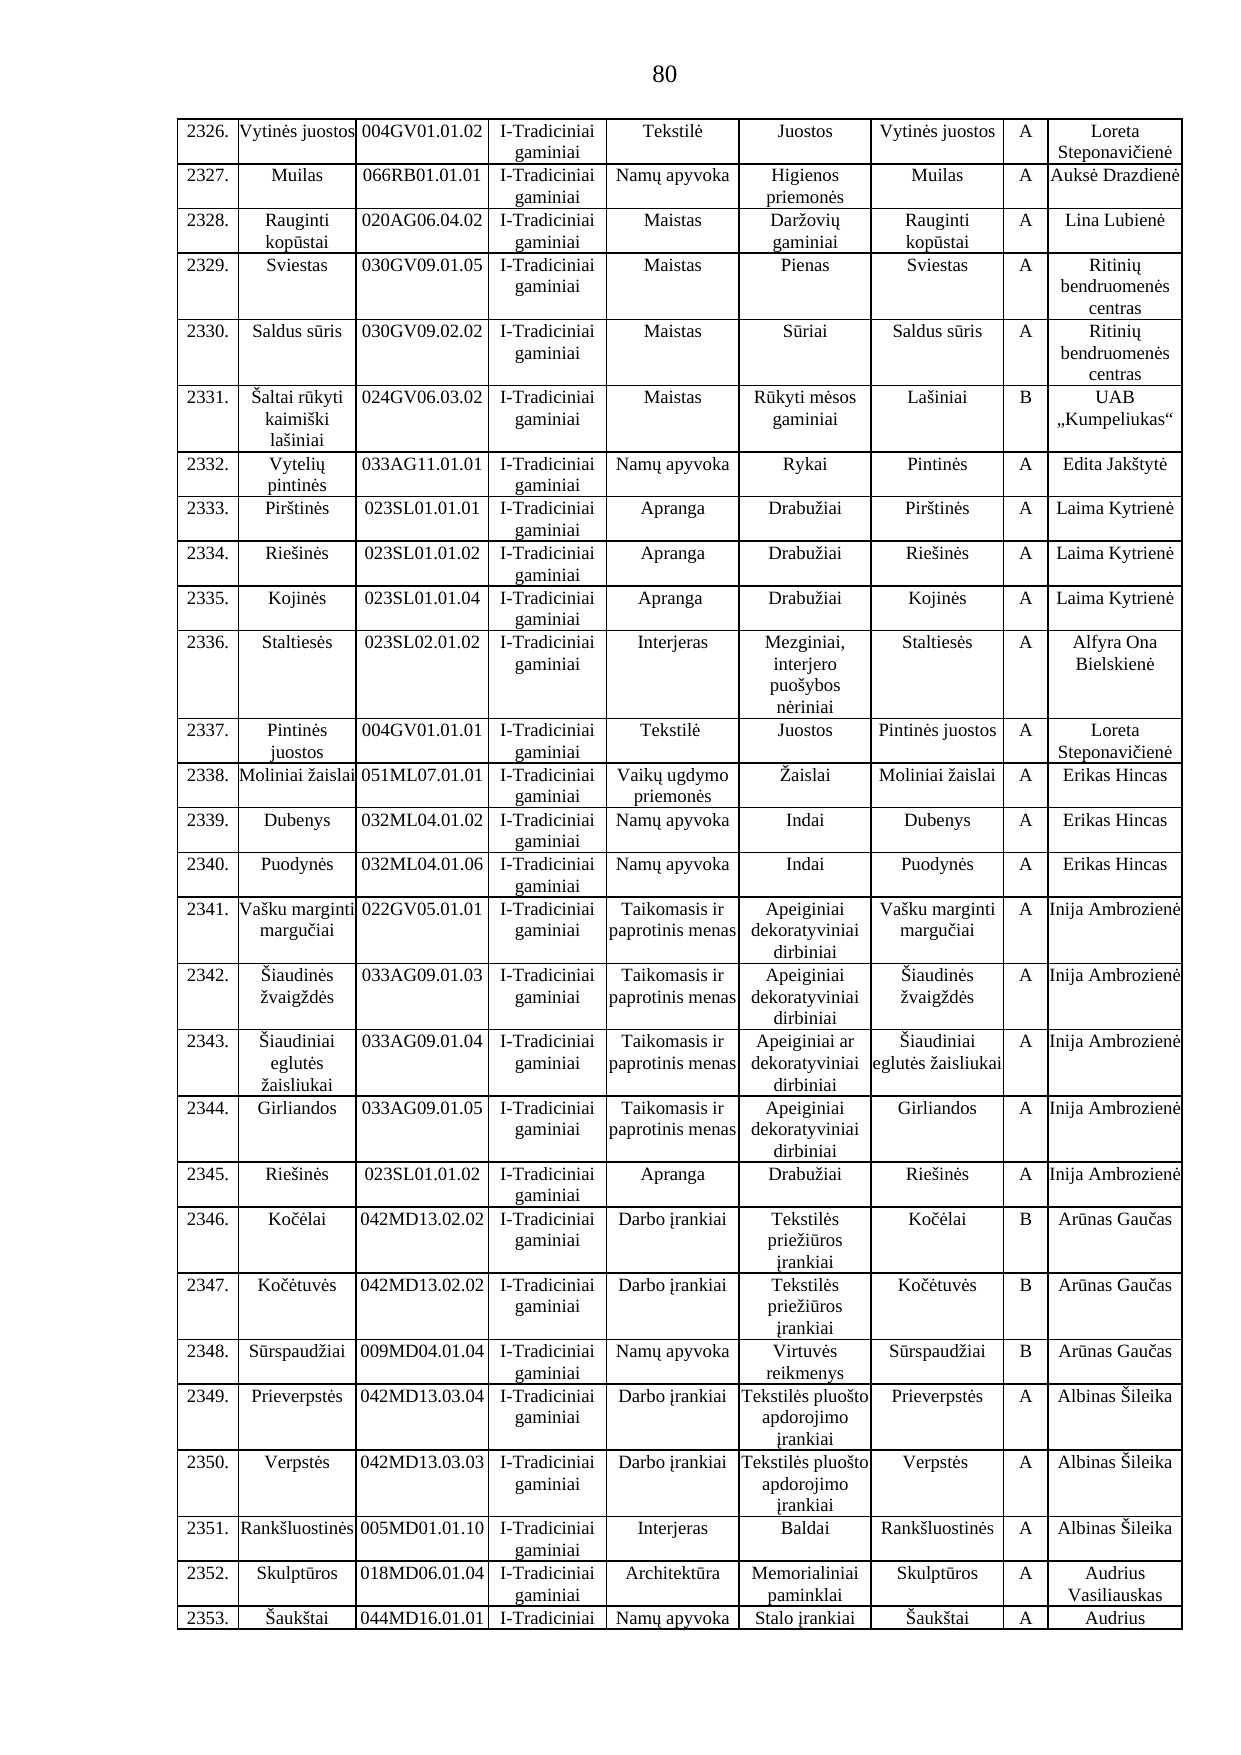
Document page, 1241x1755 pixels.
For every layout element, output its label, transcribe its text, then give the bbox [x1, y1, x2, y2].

table_cell Architektūra [607, 1562, 738, 1605]
table_cell I-Tradiciniai gaminiai [489, 1385, 606, 1449]
table_cell Kojinės [239, 587, 355, 630]
table_cell 2347. [178, 1274, 238, 1338]
table_cell B [1004, 386, 1047, 451]
table_cell 020AG06.04.02 [357, 209, 488, 252]
table_cell Verpstės [239, 1451, 355, 1516]
table_cell Šiaudinės žvaigždės [872, 964, 1003, 1029]
table_cell A [1004, 254, 1047, 318]
table_cell Indai [740, 853, 870, 896]
table_cell 2338. [178, 764, 238, 807]
table_cell I-Tradiciniai gaminiai [489, 853, 606, 896]
table_cell Ritinių bendruomenės centras [1049, 320, 1181, 385]
table_cell Pienas [740, 254, 870, 318]
table_cell 2340. [178, 853, 238, 896]
table_cell 2345. [178, 1163, 238, 1206]
table_cell I-Tradiciniai gaminiai [489, 1517, 606, 1560]
table_cell I-Tradiciniai gaminiai [489, 320, 606, 385]
table_cell 030GV09.01.05 [357, 254, 488, 318]
table_cell I-Tradiciniai gaminiai [489, 808, 606, 852]
table_cell A [1004, 497, 1047, 540]
table_cell I-Tradiciniai gaminiai [489, 453, 606, 496]
table_cell A [1004, 1517, 1047, 1560]
table_cell A [1004, 1030, 1047, 1095]
table_cell Maistas [607, 320, 738, 385]
table_cell 2351. [178, 1517, 238, 1560]
table_cell Audrius Vasiliauskas [1049, 1562, 1181, 1605]
table_cell Erikas Hincas [1049, 853, 1181, 896]
table_cell 2329. [178, 254, 238, 318]
table_cell Šiaudiniai eglutės žaisliukai [872, 1030, 1003, 1095]
table_cell Darbo įrankiai [607, 1385, 738, 1449]
table_cell Indai [740, 808, 870, 852]
table_cell Saldus sūris [239, 320, 355, 385]
table_cell 022GV05.01.01 [357, 898, 488, 962]
table_cell Taikomasis ir paprotinis menas [607, 1030, 738, 1095]
table_cell Laima Kytrienė [1049, 542, 1181, 585]
table_cell I-Tradiciniai gaminiai [489, 1340, 606, 1383]
table_cell Šiaudiniai eglutės žaisliukai [239, 1030, 355, 1095]
table_cell 023SL02.01.02 [357, 631, 488, 717]
table_cell Moliniai žaislai [872, 764, 1003, 807]
table_cell Inija Ambrozienė [1049, 1030, 1181, 1095]
table_cell Moliniai žaislai [239, 764, 355, 807]
table_cell Apranga [607, 497, 738, 540]
table_cell I-Tradiciniai gaminiai [489, 386, 606, 451]
table_cell Pintinės [872, 453, 1003, 496]
table_cell Drabužiai [740, 542, 870, 585]
table_cell Laima Kytrienė [1049, 587, 1181, 630]
table_cell 023SL01.01.04 [357, 587, 488, 630]
table_cell Apeiginiai dekoratyviniai dirbiniai [740, 964, 870, 1029]
table_cell Kojinės [872, 587, 1003, 630]
table_cell Apranga [607, 542, 738, 585]
table_cell A [1004, 719, 1047, 762]
table_cell Dubenys [239, 808, 355, 852]
table_cell 2344. [178, 1097, 238, 1161]
table_cell A [1004, 1451, 1047, 1516]
table_cell 2336. [178, 631, 238, 717]
table_cell Arūnas Gaučas [1049, 1274, 1181, 1338]
table_cell Tekstilė [607, 719, 738, 762]
table_cell Rykai [740, 453, 870, 496]
table_cell Erikas Hincas [1049, 808, 1181, 852]
table_cell Šaukštai [239, 1607, 355, 1628]
table_cell A [1004, 209, 1047, 252]
table_cell B [1004, 1208, 1047, 1272]
table_cell Pirštinės [239, 497, 355, 540]
table_cell Ritinių bendruomenės centras [1049, 254, 1181, 318]
table_cell Girliandos [239, 1097, 355, 1161]
table_cell Staltiesės [872, 631, 1003, 717]
table_cell Tekstilės pluošto apdorojimo įrankiai [740, 1385, 870, 1449]
table_cell I-Tradiciniai gaminiai [489, 898, 606, 962]
table_cell 024GV06.03.02 [357, 386, 488, 451]
table_cell 2353. [178, 1607, 238, 1628]
table_cell Virtuvės reikmenys [740, 1340, 870, 1383]
table_cell 2348. [178, 1340, 238, 1383]
table_cell Darbo įrankiai [607, 1451, 738, 1516]
table_cell A [1004, 542, 1047, 585]
table_cell I-Tradiciniai gaminiai [489, 497, 606, 540]
table_cell I-Tradiciniai gaminiai [489, 587, 606, 630]
table_cell Muilas [872, 165, 1003, 207]
table_cell Prieverpstės [239, 1385, 355, 1449]
table_cell Interjeras [607, 631, 738, 717]
table_cell I-Tradiciniai gaminiai [489, 165, 606, 207]
table_cell Prieverpstės [872, 1385, 1003, 1449]
table_cell Sviestas [872, 254, 1003, 318]
table_cell A [1004, 853, 1047, 896]
table_cell Namų apyvoka [607, 1340, 738, 1383]
table_cell Stalo įrankiai [740, 1607, 870, 1628]
table_cell Audrius [1049, 1607, 1181, 1628]
table_cell Riešinės [239, 1163, 355, 1206]
table_cell Apeiginiai ar dekoratyviniai dirbiniai [740, 1030, 870, 1095]
table_cell Darbo įrankiai [607, 1208, 738, 1272]
table_cell I-Tradiciniai gaminiai [489, 120, 606, 163]
table_cell A [1004, 1562, 1047, 1605]
table_cell 033AG09.01.04 [357, 1030, 488, 1095]
table_cell Apeiginiai dekoratyviniai dirbiniai [740, 1097, 870, 1161]
table_cell 2327. [178, 165, 238, 207]
table_cell 2328. [178, 209, 238, 252]
table_cell Namų apyvoka [607, 853, 738, 896]
table_cell A [1004, 120, 1047, 163]
table_cell 2330. [178, 320, 238, 385]
table_cell Laima Kytrienė [1049, 497, 1181, 540]
table_cell 042MD13.03.03 [357, 1451, 488, 1516]
table_cell I-Tradiciniai gaminiai [489, 1163, 606, 1206]
table_cell Staltiesės [239, 631, 355, 717]
table_cell 2339. [178, 808, 238, 852]
table_cell Vaikų ugdymo priemonės [607, 764, 738, 807]
table_cell A [1004, 1097, 1047, 1161]
table_cell A [1004, 165, 1047, 207]
table_cell Taikomasis ir paprotinis menas [607, 964, 738, 1029]
table_cell I-Tradiciniai gaminiai [489, 764, 606, 807]
table_cell 033AG09.01.03 [357, 964, 488, 1029]
table_cell Baldai [740, 1517, 870, 1560]
table_cell I-Tradiciniai gaminiai [489, 1274, 606, 1338]
table_cell Tekstilė [607, 120, 738, 163]
table_cell 033AG11.01.01 [357, 453, 488, 496]
table_cell Lina Lubienė [1049, 209, 1181, 252]
table_cell Taikomasis ir paprotinis menas [607, 898, 738, 962]
table_cell 009MD04.01.04 [357, 1340, 488, 1383]
table_cell Rankšluostinės [239, 1517, 355, 1560]
table_cell 032ML04.01.06 [357, 853, 488, 896]
table_cell Sviestas [239, 254, 355, 318]
table_cell 2342. [178, 964, 238, 1029]
table_cell Juostos [740, 120, 870, 163]
table_cell Pirštinės [872, 497, 1003, 540]
table_cell Skulptūros [872, 1562, 1003, 1605]
table_cell I-Tradiciniai gaminiai [489, 964, 606, 1029]
table_cell Tekstilės priežiūros įrankiai [740, 1274, 870, 1338]
table_cell Kočėlai [872, 1208, 1003, 1272]
table_cell 004GV01.01.02 [357, 120, 488, 163]
table_cell 044MD16.01.01 [357, 1607, 488, 1628]
table_cell I-Tradiciniai gaminiai [489, 631, 606, 717]
table_cell 051ML07.01.01 [357, 764, 488, 807]
table_cell Inija Ambrozienė [1049, 1097, 1181, 1161]
table_cell Riešinės [239, 542, 355, 585]
table_cell Inija Ambrozienė [1049, 1163, 1181, 1206]
table_cell Vytelių pintinės [239, 453, 355, 496]
table_cell Žaislai [740, 764, 870, 807]
table_cell Dubenys [872, 808, 1003, 852]
table_cell Namų apyvoka [607, 1607, 738, 1628]
table_cell Šiaudinės žvaigždės [239, 964, 355, 1029]
table_cell Maistas [607, 254, 738, 318]
table_cell I-Tradiciniai gaminiai [489, 1451, 606, 1516]
table_cell A [1004, 587, 1047, 630]
table_cell Edita Jakštytė [1049, 453, 1181, 496]
table_cell Muilas [239, 165, 355, 207]
table_cell Saldus sūris [872, 320, 1003, 385]
table_cell 032ML04.01.02 [357, 808, 488, 852]
table_cell 018MD06.01.04 [357, 1562, 488, 1605]
table_cell Albinas Šileika [1049, 1385, 1181, 1449]
table_cell A [1004, 964, 1047, 1029]
table_cell Vašku marginti margučiai [872, 898, 1003, 962]
table_cell Namų apyvoka [607, 165, 738, 207]
table_cell Loreta Steponavičienė [1049, 719, 1181, 762]
table_cell I-Tradiciniai gaminiai [489, 719, 606, 762]
table_cell Auksė Drazdienė [1049, 165, 1181, 207]
table_cell Šaltai rūkyti kaimiški lašiniai [239, 386, 355, 451]
table_cell Mezginiai, interjero puošybos nėriniai [740, 631, 870, 717]
table_cell 2350. [178, 1451, 238, 1516]
table_cell Girliandos [872, 1097, 1003, 1161]
table_cell 023SL01.01.02 [357, 1163, 488, 1206]
table_cell Maistas [607, 386, 738, 451]
table_cell 042MD13.02.02 [357, 1274, 488, 1338]
table_cell I-Tradiciniai gaminiai [489, 209, 606, 252]
table_cell UAB „Kumpeliukas“ [1049, 386, 1181, 451]
table_cell 2332. [178, 453, 238, 496]
table_cell Kočėlai [239, 1208, 355, 1272]
table_cell Drabužiai [740, 497, 870, 540]
table_cell I-Tradiciniai gaminiai [489, 1097, 606, 1161]
table_cell 2333. [178, 497, 238, 540]
table_cell 2331. [178, 386, 238, 451]
table_cell Daržovių gaminiai [740, 209, 870, 252]
table_cell 030GV09.02.02 [357, 320, 488, 385]
table_cell A [1004, 764, 1047, 807]
table_cell 023SL01.01.01 [357, 497, 488, 540]
table_cell Riešinės [872, 542, 1003, 585]
table_cell A [1004, 808, 1047, 852]
table_cell Loreta Steponavičienė [1049, 120, 1181, 163]
table_cell Verpstės [872, 1451, 1003, 1516]
table_cell Apranga [607, 587, 738, 630]
table_cell A [1004, 453, 1047, 496]
table_cell Erikas Hincas [1049, 764, 1181, 807]
table_cell Interjeras [607, 1517, 738, 1560]
table_cell Vašku marginti margučiai [239, 898, 355, 962]
table_cell A [1004, 1607, 1047, 1628]
table_cell 2337. [178, 719, 238, 762]
table_cell Memorialiniai paminklai [740, 1562, 870, 1605]
table_cell 2343. [178, 1030, 238, 1095]
table_cell Arūnas Gaučas [1049, 1340, 1181, 1383]
table_cell Pintinės juostos [239, 719, 355, 762]
table_cell Šaukštai [872, 1607, 1003, 1628]
table_cell A [1004, 1385, 1047, 1449]
table_cell Rūkyti mėsos gaminiai [740, 386, 870, 451]
table_cell 033AG09.01.05 [357, 1097, 488, 1161]
table_cell Tekstilės priežiūros įrankiai [740, 1208, 870, 1272]
table_cell Lašiniai [872, 386, 1003, 451]
table_cell Puodynės [872, 853, 1003, 896]
table_cell Puodynės [239, 853, 355, 896]
table_cell Namų apyvoka [607, 808, 738, 852]
table_cell 2346. [178, 1208, 238, 1272]
table_cell 042MD13.02.02 [357, 1208, 488, 1272]
table_cell Albinas Šileika [1049, 1517, 1181, 1560]
table_cell Sūrspaudžiai [239, 1340, 355, 1383]
table_cell 004GV01.01.01 [357, 719, 488, 762]
table_cell Arūnas Gaučas [1049, 1208, 1181, 1272]
table_cell Vytinės juostos [239, 120, 355, 163]
table_cell 2352. [178, 1562, 238, 1605]
table_cell Tekstilės pluošto apdorojimo įrankiai [740, 1451, 870, 1516]
table_cell Rauginti kopūstai [239, 209, 355, 252]
table_cell Drabužiai [740, 587, 870, 630]
table_cell Namų apyvoka [607, 453, 738, 496]
table_cell Skulptūros [239, 1562, 355, 1605]
table_cell B [1004, 1340, 1047, 1383]
table_cell Sūriai [740, 320, 870, 385]
table_cell Alfyra Ona Bielskienė [1049, 631, 1181, 717]
table_cell 2349. [178, 1385, 238, 1449]
table_cell Pintinės juostos [872, 719, 1003, 762]
table_cell Vytinės juostos [872, 120, 1003, 163]
table_cell Higienos priemonės [740, 165, 870, 207]
table_cell Kočėtuvės [872, 1274, 1003, 1338]
table_cell 042MD13.03.04 [357, 1385, 488, 1449]
table_cell 005MD01.01.10 [357, 1517, 488, 1560]
table_cell Riešinės [872, 1163, 1003, 1206]
table_cell Drabužiai [740, 1163, 870, 1206]
table_cell I-Tradiciniai gaminiai [489, 1208, 606, 1272]
table_cell Albinas Šileika [1049, 1451, 1181, 1516]
table_cell Maistas [607, 209, 738, 252]
table_cell Apranga [607, 1163, 738, 1206]
table_cell Kočėtuvės [239, 1274, 355, 1338]
table_cell Rauginti kopūstai [872, 209, 1003, 252]
table_cell 066RB01.01.01 [357, 165, 488, 207]
table_cell Sūrspaudžiai [872, 1340, 1003, 1383]
table_cell Juostos [740, 719, 870, 762]
table_cell Rankšluostinės [872, 1517, 1003, 1560]
table_cell 2326. [178, 120, 238, 163]
table_cell A [1004, 631, 1047, 717]
table_cell 2335. [178, 587, 238, 630]
table_cell Taikomasis ir paprotinis menas [607, 1097, 738, 1161]
table_cell I-Tradiciniai gaminiai [489, 254, 606, 318]
table_cell I-Tradiciniai gaminiai [489, 542, 606, 585]
table_cell I-Tradiciniai [489, 1607, 606, 1628]
table_cell 023SL01.01.02 [357, 542, 488, 585]
table_cell Inija Ambrozienė [1049, 964, 1181, 1029]
table_cell A [1004, 898, 1047, 962]
table_cell I-Tradiciniai gaminiai [489, 1030, 606, 1095]
table_cell 2334. [178, 542, 238, 585]
table_cell A [1004, 1163, 1047, 1206]
table_cell B [1004, 1274, 1047, 1338]
table_cell A [1004, 320, 1047, 385]
table_cell Apeiginiai dekoratyviniai dirbiniai [740, 898, 870, 962]
table_cell 2341. [178, 898, 238, 962]
table_cell I-Tradiciniai gaminiai [489, 1562, 606, 1605]
table_cell Inija Ambrozienė [1049, 898, 1181, 962]
table_cell Darbo įrankiai [607, 1274, 738, 1338]
